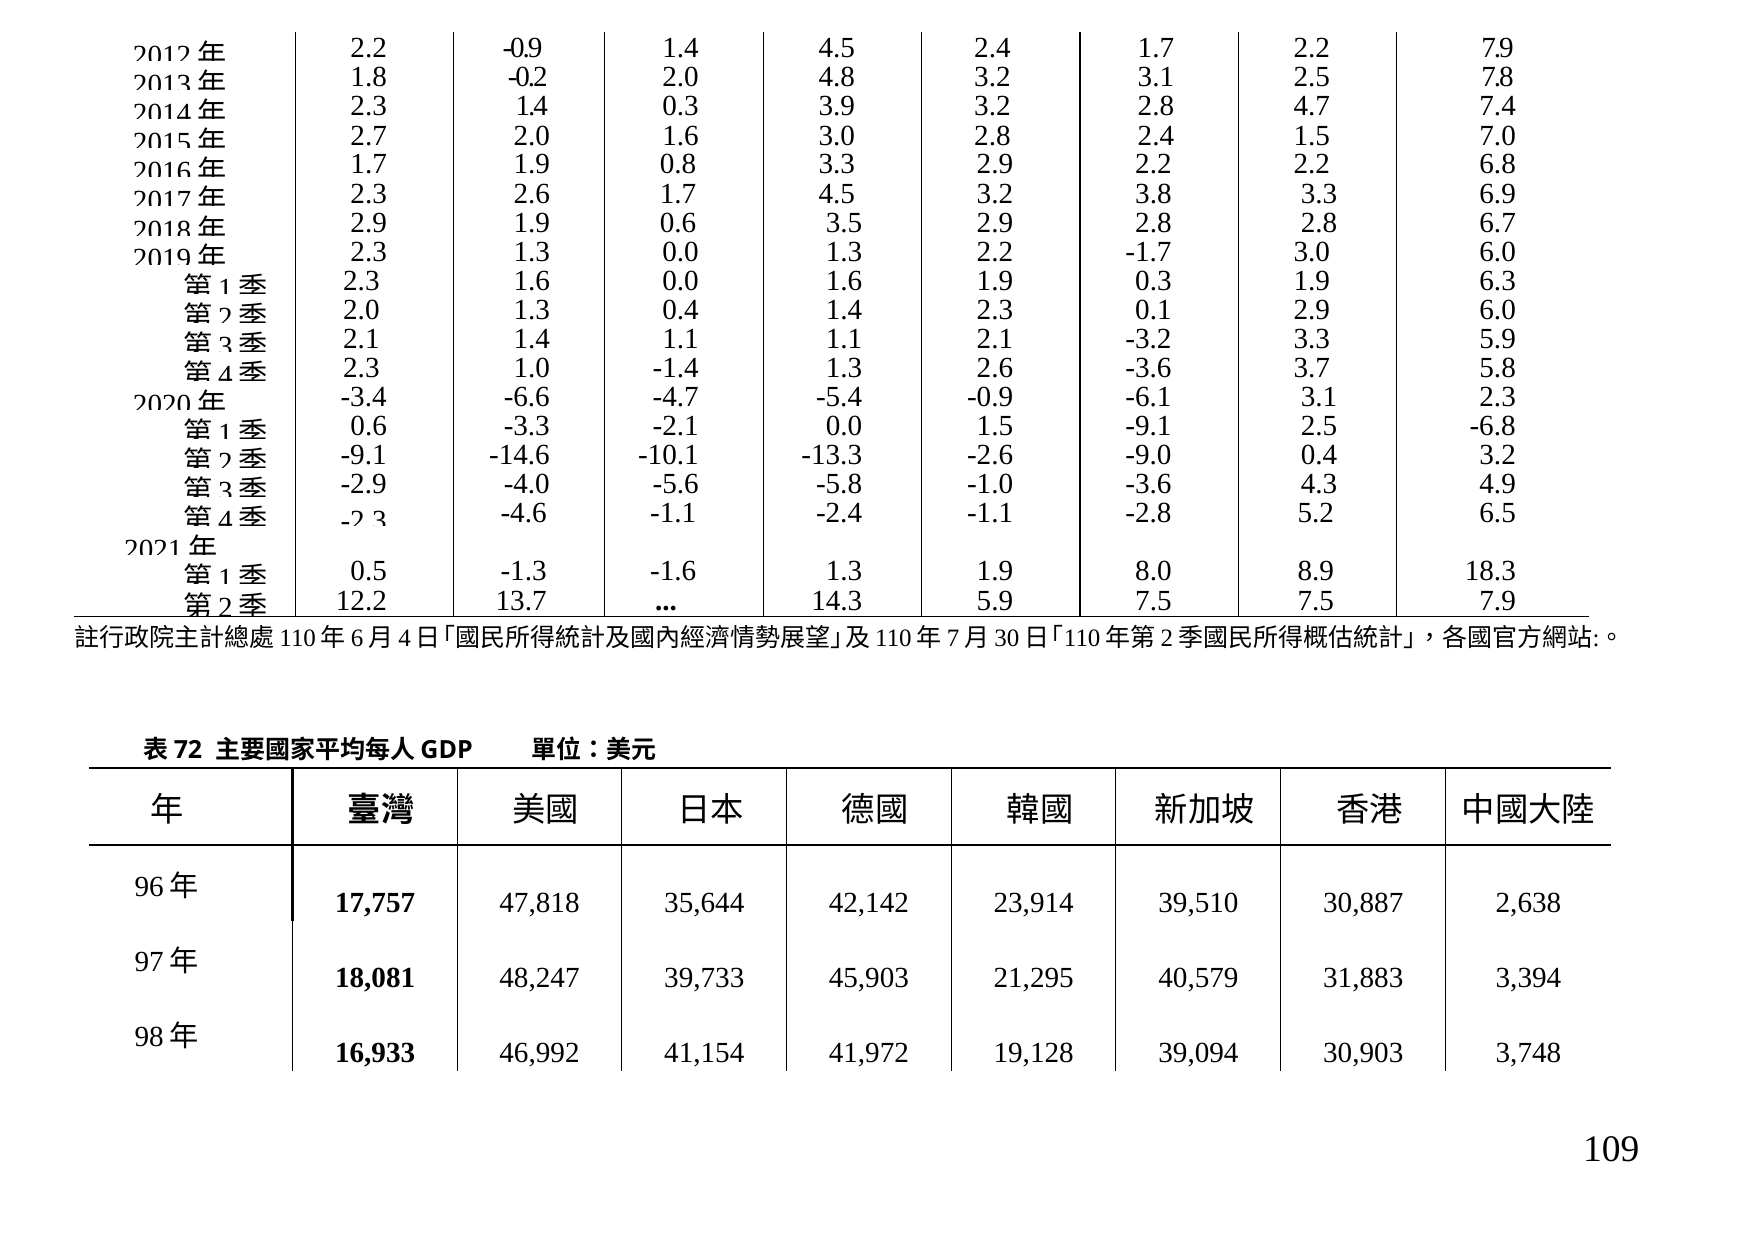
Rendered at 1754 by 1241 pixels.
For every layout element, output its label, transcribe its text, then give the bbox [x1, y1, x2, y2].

table_cell 2.8 [1239, 206, 1396, 235]
table_cell 17,757 [294, 846, 457, 921]
table_cell 7.8 [1397, 61, 1589, 90]
table_cell -5.6 [605, 468, 763, 497]
table_cell 1.9 [454, 206, 604, 235]
table_cell ＿-2.3 [296, 497, 453, 526]
table_cell 7.0 [1397, 119, 1589, 148]
table_cell 第2季 [74, 293, 295, 322]
table_cell -1.1 [922, 497, 1079, 526]
table_cell 0.0 [605, 264, 763, 293]
table_cell 2.7 [296, 119, 453, 148]
table_cell 2019年 [74, 235, 295, 264]
table_cell 1.7 [1081, 32, 1238, 61]
table_header 臺灣 [294, 769, 457, 844]
table_cell 1.4 [605, 32, 763, 61]
table_cell 2.6 [922, 351, 1079, 380]
table_header 日本 [622, 769, 786, 844]
table_cell [1081, 526, 1238, 555]
table_cell 2020年 [74, 380, 295, 409]
table_cell 1.5 [1239, 119, 1396, 148]
table_cell 1.4 [454, 322, 604, 351]
table_cell 0.3 [605, 90, 763, 119]
table_cell 3.8 [1081, 177, 1238, 206]
table_cell -13.3 [764, 439, 921, 468]
table_cell 6.3 [1397, 264, 1589, 293]
table_cell 2.8 [1081, 206, 1238, 235]
table_cell 39,094 [1116, 996, 1280, 1071]
table_cell 31,883 [1281, 921, 1445, 996]
table_cell 40,579 [1116, 921, 1280, 996]
table_cell 7.9 [1397, 584, 1589, 616]
table_cell 23,914 [952, 846, 1115, 921]
table_cell 2014年 [74, 90, 295, 119]
table_cell 0.1 [1081, 293, 1238, 322]
table_cell 1.3 [764, 235, 921, 264]
table_cell 3.3 [764, 148, 921, 177]
table_cell -5.8 [764, 468, 921, 497]
table_cell 2.1 [296, 322, 453, 351]
table_cell 2.8 [922, 119, 1079, 148]
table_cell 第1季 [74, 264, 295, 293]
table_header 年 [89, 769, 291, 844]
table_cell 18.3 [1397, 555, 1589, 584]
table_cell 6.0 [1397, 293, 1589, 322]
table_cell 45,903 [787, 921, 951, 996]
table_cell 8.9 [1239, 555, 1396, 584]
table_cell -2.6 [922, 439, 1079, 468]
table_cell 4.5 [764, 177, 921, 206]
table_cell 2.8 [1081, 90, 1238, 119]
table_cell 2.9 [922, 206, 1079, 235]
table_cell 3.2 [1397, 439, 1589, 468]
table_cell -1.3 [454, 555, 604, 584]
table_cell 第2季 [74, 584, 295, 616]
table_cell 5.9 [1397, 322, 1589, 351]
table_cell 18,081 [293, 921, 457, 996]
table_cell 6.8 [1397, 148, 1589, 177]
table_cell 1.6 [605, 119, 763, 148]
table_cell [454, 526, 604, 555]
table_cell 1.7 [605, 177, 763, 206]
table_cell 2.9 [1239, 293, 1396, 322]
table_cell 2.3 [1397, 380, 1589, 409]
table_cell [1239, 526, 1396, 555]
table_cell 1.0 [454, 351, 604, 380]
table_cell -6.6 [454, 380, 604, 409]
table_cell 6.0 [1397, 235, 1589, 264]
table_cell 0.6 [296, 410, 453, 438]
table_cell 2.2 [1239, 148, 1396, 177]
table_cell -1.6 [605, 555, 763, 584]
table_cell 第3季 [74, 322, 295, 351]
table_cell 2013年 [74, 61, 295, 90]
table_cell 2.2 [1081, 148, 1238, 177]
table_cell -3.3 [454, 410, 604, 438]
table_cell 1.5 [922, 410, 1079, 438]
table_cell 2.5 [1239, 61, 1396, 90]
table_cell 4.7 [1239, 90, 1396, 119]
table_cell 6.5 [1397, 497, 1589, 526]
table_cell 3.0 [1239, 235, 1396, 264]
table_cell 1.4 [454, 90, 604, 119]
table_cell -9.1 [1081, 410, 1238, 438]
table_cell 3.3 [1239, 177, 1396, 206]
table_header 中國大陸 [1446, 769, 1611, 844]
table_cell -3.4 [296, 380, 453, 409]
table_cell 3.1 [1081, 61, 1238, 90]
table_cell 第4季 [74, 351, 295, 380]
table_cell 6.7 [1397, 206, 1589, 235]
table_cell 3.2 [922, 61, 1079, 90]
table_cell [922, 526, 1079, 555]
table_cell 6.9 [1397, 177, 1589, 206]
table_cell 3,394 [1446, 921, 1611, 996]
table_cell 2.9 [922, 148, 1079, 177]
table_cell 2.3 [296, 264, 453, 293]
table_cell 3.2 [922, 90, 1079, 119]
table_cell [764, 526, 921, 555]
table_cell 1.6 [454, 264, 604, 293]
table_cell [605, 526, 763, 555]
table_cell 3.3 [1239, 322, 1396, 351]
table_cell -5.4 [764, 380, 921, 409]
table_cell [1397, 526, 1589, 555]
table_cell 13.7 [454, 584, 604, 616]
table_cell -2.4 [764, 497, 921, 526]
table_cell -6.1 [1081, 380, 1238, 409]
table_cell -2.8 [1081, 497, 1238, 526]
table_cell 39,733 [622, 921, 786, 996]
table_cell 2.3 [296, 235, 453, 264]
table_cell -1.4 [605, 351, 763, 380]
table_cell 2.9 [296, 206, 453, 235]
table_header 香港 [1281, 769, 1445, 844]
table_cell 0.8 [605, 148, 763, 177]
table_cell 21,295 [952, 921, 1115, 996]
table_cell 2.0 [296, 293, 453, 322]
table_cell 3.0 [764, 119, 921, 148]
table_cell 0.5 [296, 555, 453, 584]
table_cell -0.9 [922, 380, 1079, 409]
table_cell 4.5 [764, 32, 921, 61]
subtitle 表72 主要國家平均每人GDP 單位：美元 [59, 729, 1639, 767]
table_cell 3.5 [764, 206, 921, 235]
table_cell 3.2 [922, 177, 1079, 206]
table_cell 14.3 [764, 584, 921, 616]
table_cell 98年 [89, 996, 292, 1071]
table_cell 1.9 [1239, 264, 1396, 293]
table_cell 2.3 [296, 177, 453, 206]
table_cell 8.0 [1081, 555, 1238, 584]
table_cell 2.4 [1081, 119, 1238, 148]
table_cell 7.4 [1397, 90, 1589, 119]
table_cell 3.1 [1239, 380, 1396, 409]
table_cell 4.3 [1239, 468, 1396, 497]
table_cell -2.1 [605, 410, 763, 438]
table_cell -3.6 [1081, 468, 1238, 497]
table_header 美國 [458, 769, 621, 844]
table_cell 2021年 [74, 526, 295, 555]
table_cell -6.8 [1397, 410, 1589, 438]
table_cell -4.6 [454, 497, 604, 526]
table_cell 47,818 [458, 846, 621, 921]
table_cell 7.5 [1081, 584, 1238, 616]
table_cell 2.0 [605, 61, 763, 90]
table_cell 3.7 [1239, 351, 1396, 380]
table_cell 46,992 [458, 996, 621, 1071]
table_cell -2.9 [296, 468, 453, 497]
table_cell 2.2 [922, 235, 1079, 264]
table_header 韓國 [952, 769, 1115, 844]
text 註行政院主計總處110年6月4日「國民所得統計及國內經濟情勢展望」及110年7月30日「110年第2季國民所得概估統計」，各國官方網站:。 [74, 617, 1639, 654]
table_header 德國 [787, 769, 951, 844]
table_cell 3.9 [764, 90, 921, 119]
table_cell 30,887 [1281, 846, 1445, 921]
table_cell 1.4 [764, 293, 921, 322]
table_cell 7.5 [1239, 584, 1396, 616]
table_cell 19,128 [952, 996, 1115, 1071]
table_cell 2012年 [74, 32, 295, 61]
table_cell 1.3 [454, 235, 604, 264]
table_cell -4.0 [454, 468, 604, 497]
table_cell 97年 [89, 921, 292, 996]
table_cell 48,247 [458, 921, 621, 996]
table_cell 5.8 [1397, 351, 1589, 380]
table_cell 35,644 [622, 846, 786, 921]
table_cell 2.3 [922, 293, 1079, 322]
table_cell 2.3 [296, 351, 453, 380]
table_cell -1.7 [1081, 235, 1238, 264]
table_cell 1.9 [454, 148, 604, 177]
table_cell 0.6 [605, 206, 763, 235]
table_cell -10.1 [605, 439, 763, 468]
table_cell 5.9 [922, 584, 1079, 616]
table_cell 2.6 [454, 177, 604, 206]
table_cell -3.2 [1081, 322, 1238, 351]
table_cell 第1季 [74, 555, 295, 584]
table_cell 0.3 [1081, 264, 1238, 293]
table_cell ... [605, 584, 763, 616]
table_cell 2.4 [922, 32, 1079, 61]
table_cell 41,154 [622, 996, 786, 1071]
table_cell 0.0 [605, 235, 763, 264]
table_cell 2018年 [74, 206, 295, 235]
table_cell 1.6 [764, 264, 921, 293]
table_cell 16,933 [293, 996, 457, 1071]
table_cell 42,142 [787, 846, 951, 921]
table_cell 第3季 [74, 468, 295, 497]
table_cell -0.2 [454, 61, 604, 90]
table_cell 4.8 [764, 61, 921, 90]
table_cell -9.0 [1081, 439, 1238, 468]
table_cell 1.3 [764, 555, 921, 584]
table_cell 7.9 [1397, 32, 1589, 61]
table_cell 2.1 [922, 322, 1079, 351]
table_cell 第2季 [74, 439, 295, 468]
table_cell 2,638 [1446, 846, 1611, 921]
table_cell 41,972 [787, 996, 951, 1071]
table_cell 30,903 [1281, 996, 1445, 1071]
table_cell 第1季 [74, 410, 295, 438]
table_cell 1.1 [764, 322, 921, 351]
table_cell 1.1 [605, 322, 763, 351]
table_cell 12.2 [296, 584, 453, 616]
table_cell [296, 526, 453, 555]
table_cell 5.2 [1239, 497, 1396, 526]
table_header 新加坡 [1116, 769, 1280, 844]
table_cell 4.9 [1397, 468, 1589, 497]
table_cell -1.1 [605, 497, 763, 526]
table_cell -4.7 [605, 380, 763, 409]
table_cell 0.0 [764, 410, 921, 438]
table_cell 1.3 [454, 293, 604, 322]
table_cell 1.3 [764, 351, 921, 380]
table_cell 3,748 [1446, 996, 1611, 1071]
table_cell -14.6 [454, 439, 604, 468]
table_cell 39,510 [1116, 846, 1280, 921]
table_cell -1.0 [922, 468, 1079, 497]
table_cell 第4季 [74, 497, 295, 526]
table_cell 0.4 [605, 293, 763, 322]
table_cell 1.9 [922, 264, 1079, 293]
table_cell 2.2 [296, 32, 453, 61]
table_cell 2.0 [454, 119, 604, 148]
table_cell 2017年 [74, 177, 295, 206]
table_cell -3.6 [1081, 351, 1238, 380]
table_cell 1.7 [296, 148, 453, 177]
table_cell 1.8 [296, 61, 453, 90]
table_cell 2.5 [1239, 410, 1396, 438]
table_cell 0.4 [1239, 439, 1396, 468]
table_cell 1.9 [922, 555, 1079, 584]
table_cell 2.3 [296, 90, 453, 119]
table_cell 2.2 [1239, 32, 1396, 61]
table_cell -0.9 [454, 32, 604, 61]
table_cell 2015年 [74, 119, 295, 148]
table_cell 2016年 [74, 148, 295, 177]
table_cell 96年 [89, 846, 291, 921]
table_cell -9.1 [296, 439, 453, 468]
